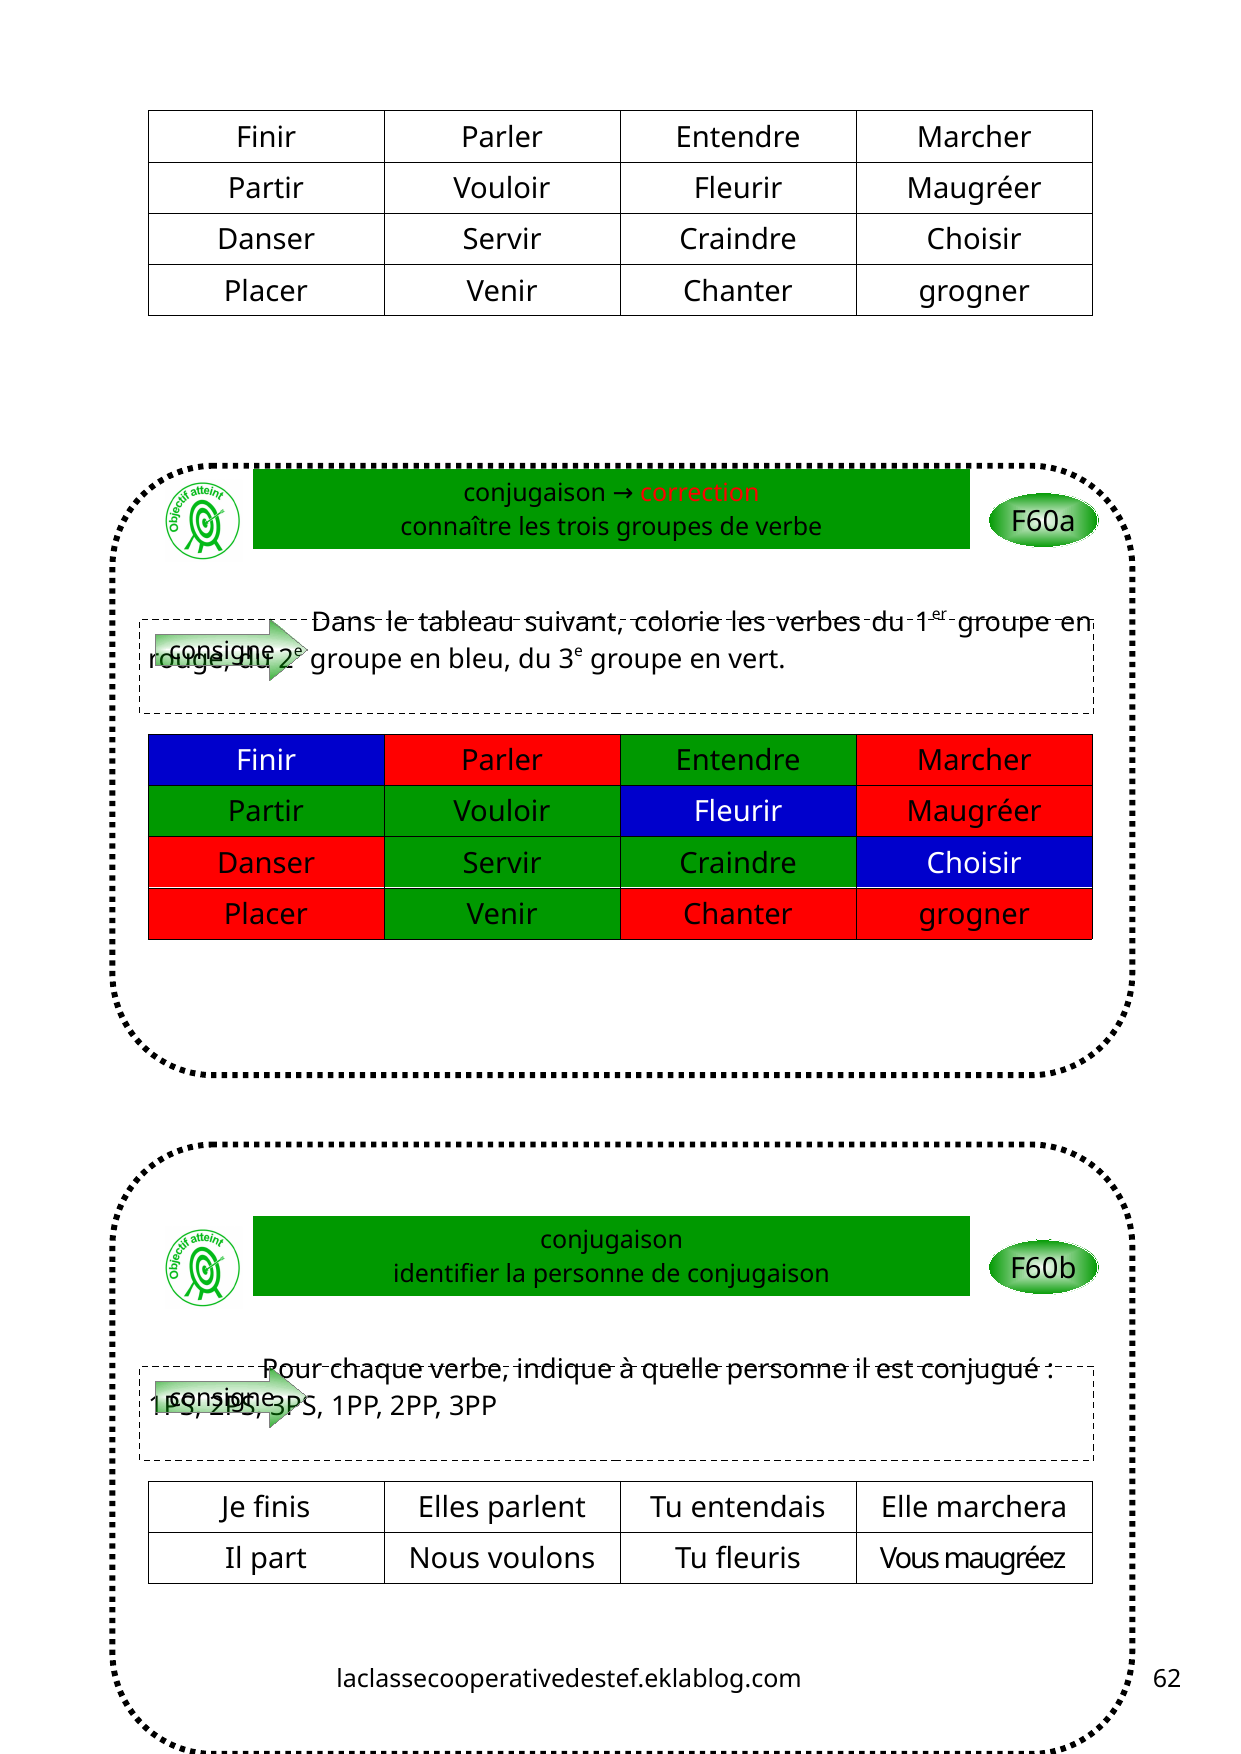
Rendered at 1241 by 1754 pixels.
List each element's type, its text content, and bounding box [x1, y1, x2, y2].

table_cell Il part [149, 1533, 384, 1583]
table_cell Vouloir [385, 163, 620, 213]
table_header [253, 1188, 970, 1216]
table_cell [101, 549, 142, 594]
table_cell Vouloir [385, 786, 620, 836]
table_cell [142, 105, 1098, 361]
table_cell [253, 549, 970, 594]
table_cell [59, 1475, 101, 1589]
table_cell [1098, 594, 1139, 682]
table_cell Placer [149, 265, 384, 315]
table_header Entendre [621, 111, 856, 162]
table_cell Dans le tableau suivant, colorie les verbes du 1er groupe en rouge, du 2e groupe en bleu, du 3e groupe en vert. [142, 594, 1098, 682]
table_header Je finis [149, 1482, 384, 1532]
table_cell [248, 361, 991, 412]
picture [164, 479, 243, 562]
table_cell [101, 683, 142, 728]
table_cell [142, 683, 1098, 728]
table_cell [1098, 1216, 1139, 1296]
table_header Finir [149, 111, 384, 162]
table_cell [991, 984, 1098, 1035]
table_cell [101, 469, 142, 549]
table_cell [1098, 683, 1139, 728]
table_cell [1098, 469, 1139, 549]
table_header [970, 441, 1098, 469]
table_cell conjugaison identifier la personne de conjugaison [253, 1216, 970, 1296]
table_cell Vous maugréez [857, 1533, 1092, 1583]
table_cell [101, 361, 142, 412]
table_cell [970, 1216, 1098, 1296]
table_cell [101, 1296, 142, 1341]
table_header [101, 1188, 142, 1216]
table_cell grogner [857, 265, 1092, 315]
table_cell [101, 984, 142, 1035]
table_header Entendre [621, 735, 856, 785]
table_cell [1139, 361, 1181, 412]
table_cell [1046, 515, 1055, 526]
table_cell [1139, 59, 1181, 104]
table_cell [253, 1296, 970, 1341]
table_header Finir [149, 735, 384, 785]
table_cell [991, 361, 1098, 412]
table_header Tu entendais [621, 1482, 856, 1532]
table_cell [142, 549, 252, 594]
table_cell [101, 59, 142, 104]
table_cell Danser [149, 214, 384, 264]
table_cell [1098, 1430, 1139, 1475]
table_cell [1139, 549, 1181, 594]
table_cell [59, 105, 101, 361]
table_cell [1098, 361, 1139, 412]
table_header [253, 441, 970, 469]
table_cell [142, 59, 1098, 104]
table_header [1139, 1188, 1181, 1216]
table_cell Craindre [621, 214, 856, 264]
table_cell [59, 361, 101, 412]
table_cell Maugréer [857, 163, 1092, 213]
table_header Parler [385, 735, 620, 785]
table_cell Venir [385, 889, 620, 939]
table_cell [1098, 728, 1139, 984]
table_cell Venir [385, 265, 620, 315]
table_cell Fleurir [621, 786, 856, 836]
table_cell [1139, 105, 1181, 361]
table_header Elle marchera [857, 1482, 1092, 1532]
table_cell Servir [385, 214, 620, 264]
table_cell [101, 1341, 142, 1429]
table_cell [1098, 549, 1139, 594]
table_cell Chanter [621, 265, 856, 315]
table_cell [1098, 59, 1139, 104]
table_cell [970, 549, 1098, 594]
table_cell [59, 594, 101, 682]
table_cell [1139, 1296, 1181, 1341]
table_cell [1139, 728, 1181, 984]
table_cell [1139, 1341, 1181, 1429]
table_header Elles parlent [385, 1482, 620, 1532]
table_cell Craindre [621, 837, 856, 887]
table_cell [142, 1430, 1098, 1475]
table_cell [1098, 984, 1139, 1035]
table_cell [59, 984, 101, 1035]
table_cell [1098, 105, 1139, 361]
table_header Marcher [857, 735, 1092, 785]
table_cell [1139, 594, 1181, 682]
table_cell [59, 549, 101, 594]
table_cell [142, 469, 252, 549]
table_cell [1139, 1430, 1181, 1475]
table_cell grogner [857, 889, 1092, 939]
table_cell [142, 728, 1098, 984]
table_cell [142, 1296, 252, 1341]
table_cell [1139, 469, 1181, 549]
table_cell [59, 1216, 101, 1296]
table_header [1098, 441, 1139, 469]
table_cell [59, 59, 101, 104]
table_header [1098, 1188, 1139, 1216]
table_cell [101, 728, 142, 984]
table_cell Choisir [857, 837, 1092, 887]
table_cell [101, 1216, 142, 1296]
table_cell [59, 1430, 101, 1475]
table_cell Choisir [857, 214, 1092, 264]
table_cell [970, 1296, 1098, 1341]
table_cell Tu fleuris [621, 1533, 856, 1583]
table_header [142, 441, 252, 469]
table_cell [142, 1475, 1098, 1589]
table_cell Danser [149, 837, 384, 887]
table_cell [59, 728, 101, 984]
table_cell [1139, 1216, 1181, 1296]
table_cell [59, 469, 101, 549]
table_cell [1098, 1475, 1139, 1589]
table_cell [142, 1216, 252, 1296]
table_cell Placer [149, 889, 384, 939]
picture [164, 1226, 243, 1309]
table_cell [142, 984, 248, 1035]
table_header [1139, 441, 1181, 469]
table_cell [970, 469, 1098, 549]
table_cell [101, 105, 142, 361]
table_header Parler [385, 111, 620, 162]
table_cell [59, 683, 101, 728]
table_cell Partir [149, 163, 384, 213]
table_header [101, 441, 142, 469]
table_cell [101, 594, 142, 682]
table_cell Chanter [621, 889, 856, 939]
table_cell Pour chaque verbe, indique à quelle personne il est conjugué : 1PS, 2PS, 3PS, 1PP, 2PP, 3PP [142, 1341, 1098, 1429]
table_header [970, 1188, 1098, 1216]
table_cell conjugaison → correction connaître les trois groupes de verbe [253, 469, 970, 549]
table_header Marcher [857, 111, 1092, 162]
table_header [59, 1188, 101, 1216]
table_cell [142, 361, 248, 412]
table_header [59, 441, 101, 469]
table_cell [59, 1296, 101, 1341]
table_cell [1139, 984, 1181, 1035]
table_cell [248, 984, 991, 1035]
table_cell [1139, 1475, 1181, 1589]
table_cell Servir [385, 837, 620, 887]
table_cell [101, 1430, 142, 1475]
table_cell Partir [149, 786, 384, 836]
table_header [142, 1188, 252, 1216]
table_cell [101, 1475, 142, 1589]
table_cell [59, 1341, 101, 1429]
table_cell [1139, 683, 1181, 728]
table_cell [1098, 1296, 1139, 1341]
table_cell Nous voulons [385, 1533, 620, 1583]
table_cell [1098, 1341, 1139, 1429]
table_cell Fleurir [621, 163, 856, 213]
table_cell Maugréer [857, 786, 1092, 836]
